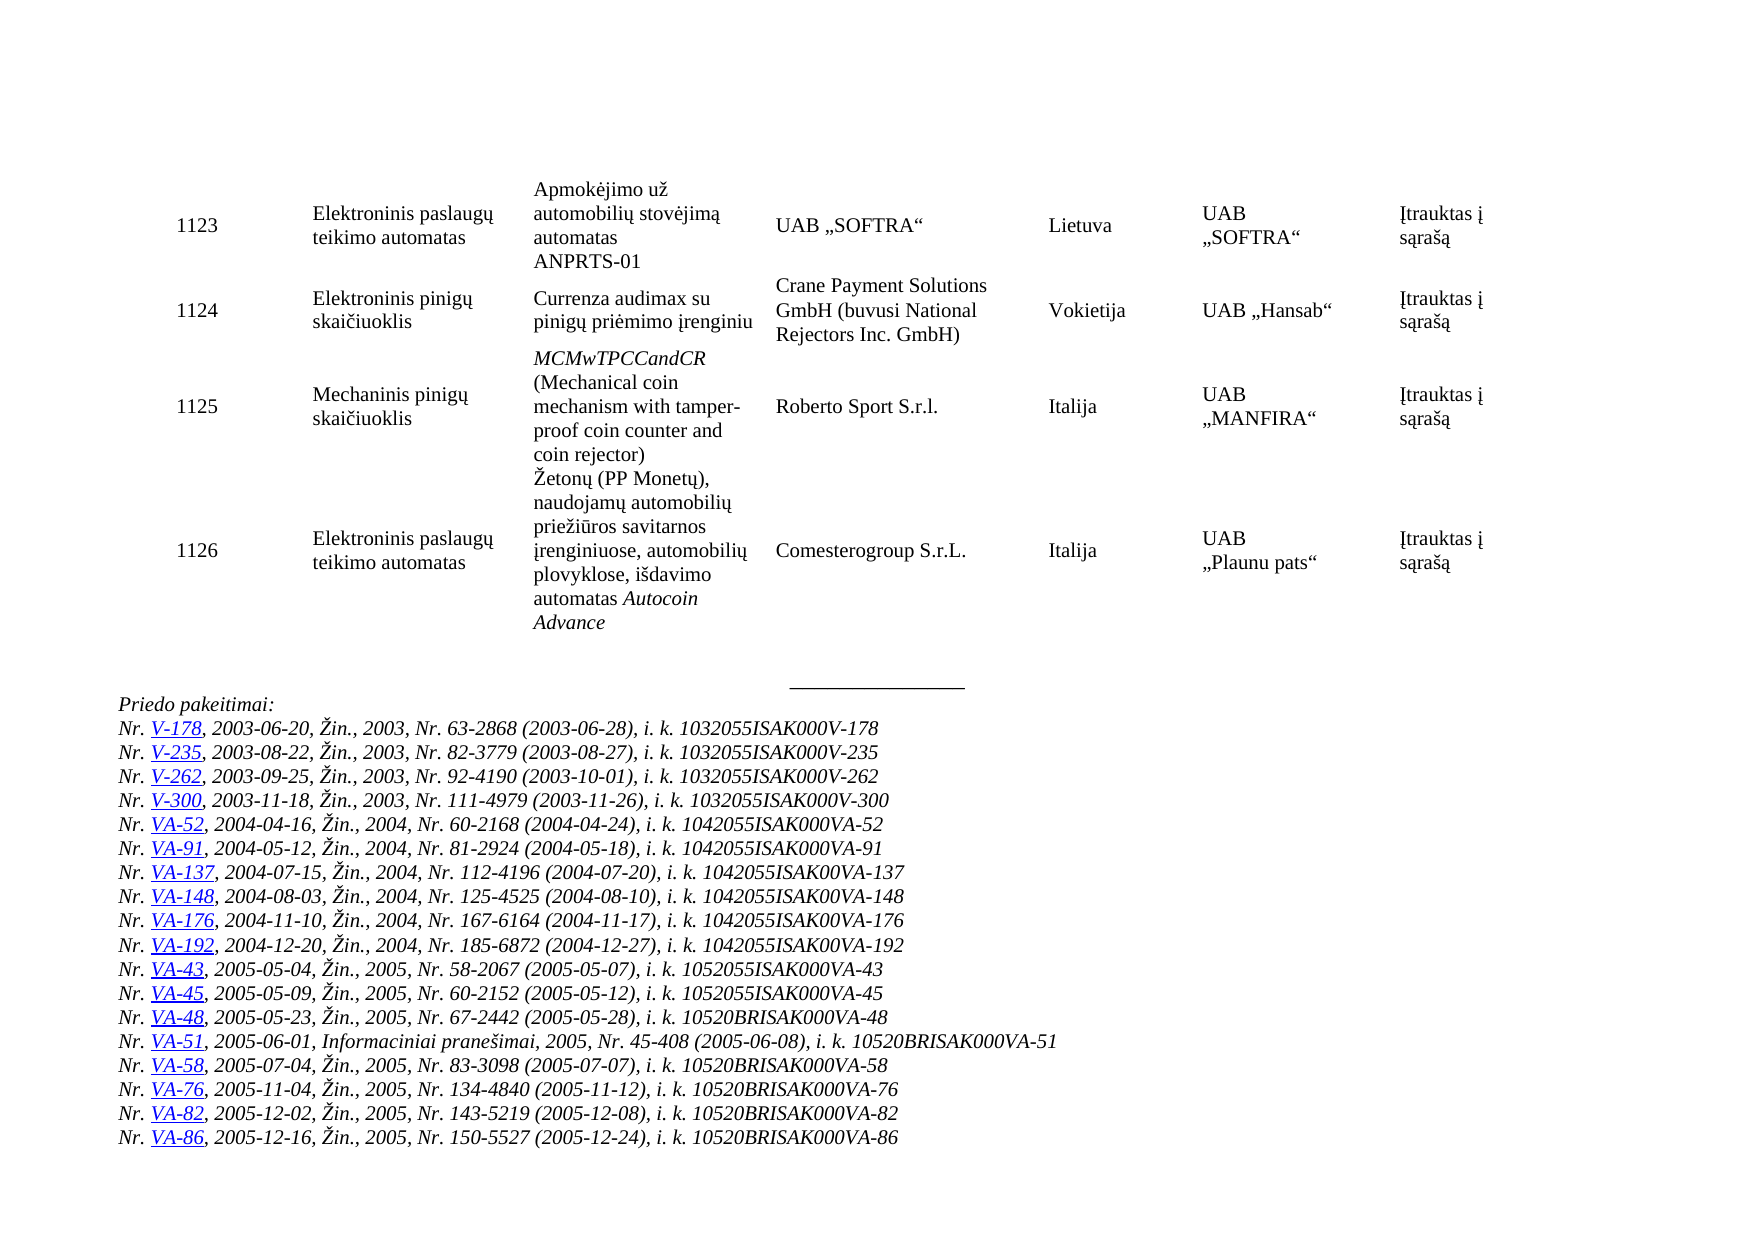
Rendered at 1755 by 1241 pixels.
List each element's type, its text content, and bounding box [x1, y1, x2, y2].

table_cell Įtrauktas į sąrašą [1388, 274, 1536, 346]
table_cell 1123 [100, 177, 229, 273]
text Nr. V-178, 2003-06-20, Žin., 2003, Nr. 63-2868 (2003-06-28), i. k. 1032055ISAK000V-178 [118, 716, 1636, 740]
text Nr. VA-91, 2004-05-12, Žin., 2004, Nr. 81-2924 (2004-05-18), i. k. 1042055ISAK000VA-91 [118, 836, 1636, 860]
table_cell UAB „MANFIRA“ [1191, 346, 1388, 466]
table_cell [229, 346, 301, 466]
text Nr. VA-176, 2004-11-10, Žin., 2004, Nr. 167-6164 (2004-11-17), i. k. 1042055ISAK00VA-176 [118, 908, 1636, 932]
table_cell UAB „Plaunu pats“ [1191, 466, 1388, 634]
text Nr. VA-43, 2005-05-04, Žin., 2005, Nr. 58-2067 (2005-05-07), i. k. 1052055ISAK000VA-43 [118, 957, 1636, 981]
table_cell 1125 [100, 346, 229, 466]
text Nr. VA-137, 2004-07-15, Žin., 2004, Nr. 112-4196 (2004-07-20), i. k. 1042055ISAK00VA-137 [118, 860, 1636, 884]
text Nr. V-300, 2003-11-18, Žin., 2003, Nr. 111-4979 (2003-11-26), i. k. 1032055ISAK000V-300 [118, 788, 1636, 812]
table_cell Įtrauktas į sąrašą [1388, 346, 1536, 466]
table_cell Lietuva [1037, 177, 1191, 273]
table_cell [229, 177, 301, 273]
text Nr. V-235, 2003-08-22, Žin., 2003, Nr. 82-3779 (2003-08-27), i. k. 1032055ISAK000V-235 [118, 740, 1636, 764]
table_cell Italija [1037, 466, 1191, 634]
text Nr. VA-86, 2005-12-16, Žin., 2005, Nr. 150-5527 (2005-12-24), i. k. 10520BRISAK000VA-86 [118, 1125, 1636, 1149]
text Nr. VA-76, 2005-11-04, Žin., 2005, Nr. 134-4840 (2005-11-12), i. k. 10520BRISAK000VA-76 [118, 1077, 1636, 1101]
table_cell [229, 274, 301, 346]
table_cell Crane Payment Solutions GmbH (buvusi National Rejectors Inc. GmbH) [764, 274, 1037, 346]
table_cell 1126 [100, 466, 229, 634]
table_cell Įtrauktas į sąrašą [1388, 466, 1536, 634]
text Nr. VA-52, 2004-04-16, Žin., 2004, Nr. 60-2168 (2004-04-24), i. k. 1042055ISAK000VA-52 [118, 812, 1636, 836]
text Nr. VA-148, 2004-08-03, Žin., 2004, Nr. 125-4525 (2004-08-10), i. k. 1042055ISAK00VA-148 [118, 884, 1636, 908]
text Nr. VA-48, 2005-05-23, Žin., 2005, Nr. 67-2442 (2005-05-28), i. k. 10520BRISAK000VA-48 [118, 1005, 1636, 1029]
table_cell UAB „SOFTRA“ [764, 177, 1037, 273]
text Nr. VA-58, 2005-07-04, Žin., 2005, Nr. 83-3098 (2005-07-07), i. k. 10520BRISAK000VA-58 [118, 1053, 1636, 1077]
text Nr. VA-51, 2005-06-01, Informaciniai pranešimai, 2005, Nr. 45-408 (2005-06-08), i. k. 10520BRISAK000VA-51 [118, 1029, 1636, 1053]
table_cell Žetonų (PP Monetų), naudojamų automobilių priežiūros savitarnos įrenginiuose, automobilių plovyklose, išdavimo automatas Autocoin Advance [522, 466, 764, 634]
text Priedo pakeitimai: [118, 692, 1636, 716]
table_cell Elektroninis paslaugų teikimo automatas [301, 466, 522, 634]
table_cell UAB „Hansab“ [1191, 274, 1388, 346]
table_cell Apmokėjimo už automobilių stovėjimą automatas ANPRTS-01 [522, 177, 764, 273]
table_cell Comesterogroup S.r.L. [764, 466, 1037, 634]
table_cell Mechaninis pinigų skaičiuoklis [301, 346, 522, 466]
text Nr. V-262, 2003-09-25, Žin., 2003, Nr. 92-4190 (2003-10-01), i. k. 1032055ISAK000V-262 [118, 764, 1636, 788]
table_cell 1124 [100, 274, 229, 346]
table_cell Roberto Sport S.r.l. [764, 346, 1037, 466]
table_cell Elektroninis paslaugų teikimo automatas [301, 177, 522, 273]
table_cell Currenza audimax su pinigų priėmimo įrenginiu [522, 274, 764, 346]
text Nr. VA-45, 2005-05-09, Žin., 2005, Nr. 60-2152 (2005-05-12), i. k. 1052055ISAK000VA-45 [118, 981, 1636, 1005]
table_cell MCMwTPCCandCR (Mechanical coin mechanism with tamper-proof coin counter and coin rejector) [522, 346, 764, 466]
table_cell Elektroninis pinigų skaičiuoklis [301, 274, 522, 346]
table_cell Įtrauktas į sąrašą [1388, 177, 1536, 273]
text Nr. VA-82, 2005-12-02, Žin., 2005, Nr. 143-5219 (2005-12-08), i. k. 10520BRISAK000VA-82 [118, 1101, 1636, 1125]
text ______________ [118, 663, 1636, 692]
table_cell UAB „SOFTRA“ [1191, 177, 1388, 273]
table_cell [229, 466, 301, 634]
table_cell Vokietija [1037, 274, 1191, 346]
text Nr. VA-192, 2004-12-20, Žin., 2004, Nr. 185-6872 (2004-12-27), i. k. 1042055ISAK00VA-192 [118, 932, 1636, 957]
table_cell Italija [1037, 346, 1191, 466]
